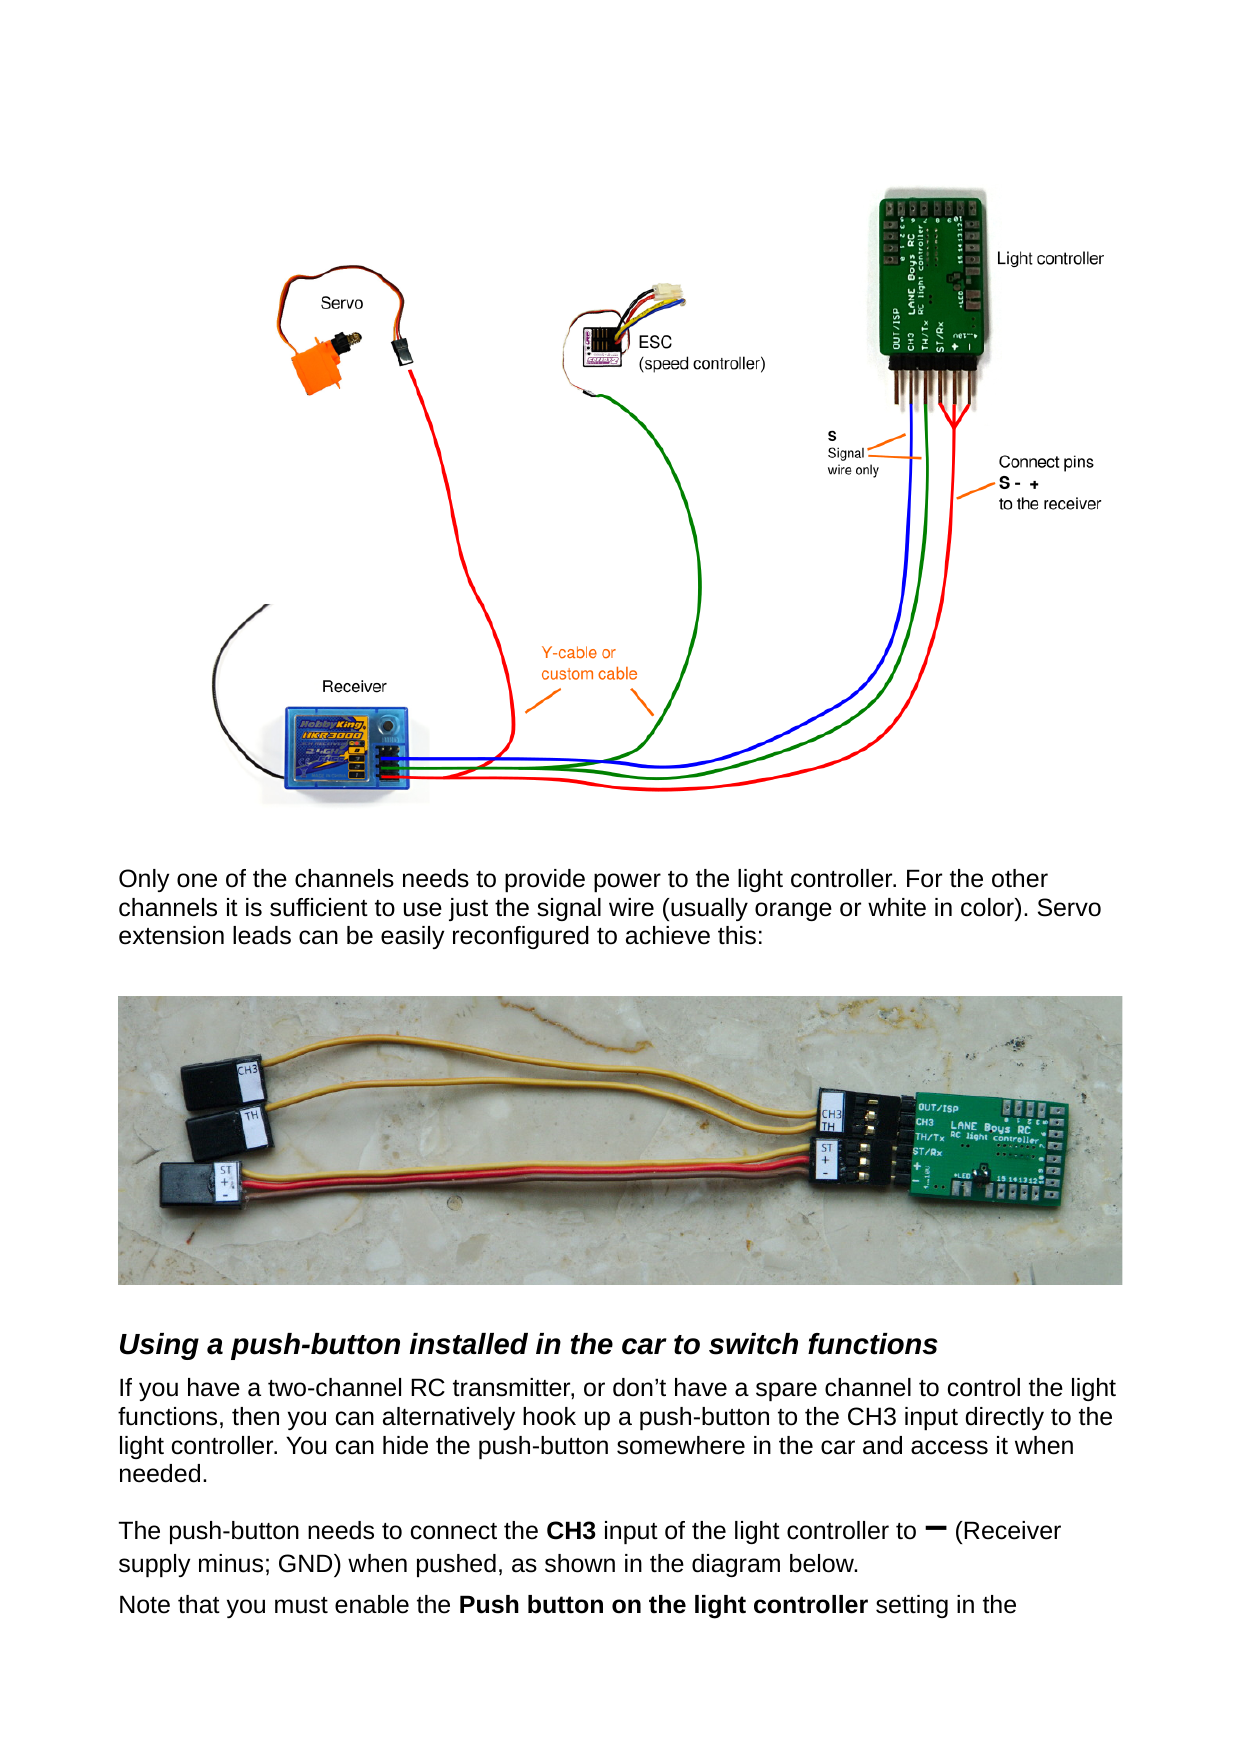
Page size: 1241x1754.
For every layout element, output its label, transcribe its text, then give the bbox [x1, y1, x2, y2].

picture [118, 135, 1123, 847]
subtitle Using a push-button installed in the car to switch functions [118, 1327, 1122, 1361]
text Note that you must enable the Push button on the light controller setting in the [118, 1590, 1122, 1619]
picture [118, 996, 1123, 1285]
text Only one of the channels needs to provide power to the light controller. For the other channels it is sufficient to use just the signal wire (usually orange or white in color). Servo extension leads can be easily reconfigured to achieve this: [118, 864, 1122, 950]
text The push-button needs to connect the CH3 input of the light controller to – (Receiver supply minus; GND) when pushed, as shown in the diagram below. [118, 1501, 1122, 1577]
text If you have a two-channel RC transmitter, or don’t have a spare channel to control the light functions, then you can alternatively hook up a push-button to the CH3 input directly to the light controller. You can hide the push-button somewhere in the car and access it when needed. [118, 1373, 1122, 1488]
